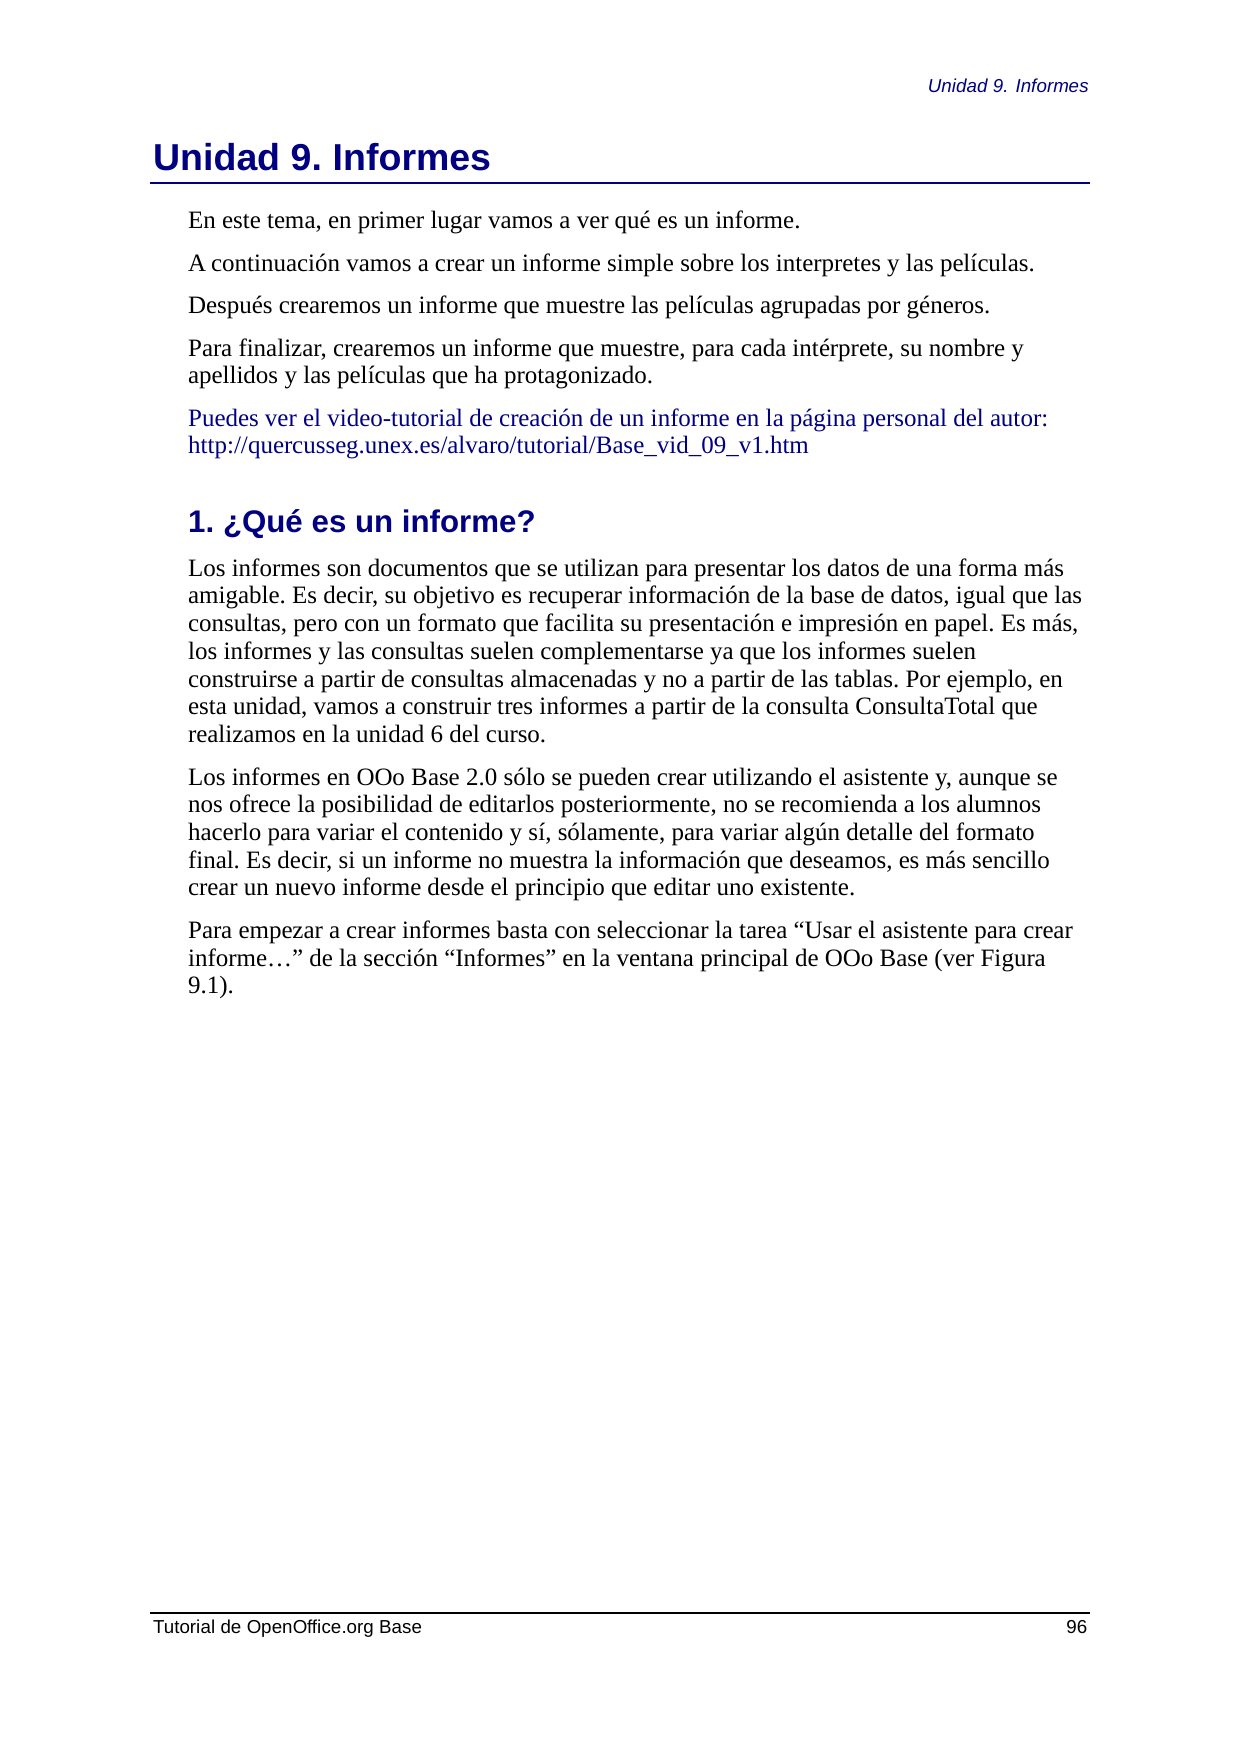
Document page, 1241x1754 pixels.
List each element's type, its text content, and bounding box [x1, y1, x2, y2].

text Los informes en OOo Base 2.0 sólo se pueden crear utilizando el asistente y, aunque se nos ofrece la posibilidad de editarlos posteriormente, no se recomienda a los alumnos hacerlo para variar el contenido y sí, sólamente, para variar algún detalle del formato final. Es decir, si un informe no muestra la información que deseamos, es más sencillo crear un nuevo informe desde el principio que editar uno existente. [188, 763, 1090, 901]
subtitle ¿Qué es un informe? [188, 504, 1090, 539]
text Para finalizar, crearemos un informe que muestre, para cada intérprete, su nombre y apellidos y las películas que ha protagonizado. [188, 334, 1090, 389]
text Los informes son documentos que se utilizan para presentar los datos de una forma más amigable. Es decir, su objetivo es recuperar información de la base de datos, igual que las consultas, pero con un formato que facilita su presentación e impresión en papel. Es más, los informes y las consultas suelen complementarse ya que los informes suelen construirse a partir de consultas almacenadas y no a partir de las tablas. Por ejemplo, en esta unidad, vamos a construir tres informes a partir de la consulta ConsultaTotal que realizamos en la unidad 6 del curso. [188, 554, 1090, 748]
text Después crearemos un informe que muestre las películas agrupadas por géneros. [188, 291, 1090, 319]
text Para empezar a crear informes basta con seleccionar la tarea “Usar el asistente para crear informe…” de la sección “Informes” en la ventana principal de OOo Base (ver Figura 9.1). [188, 916, 1090, 999]
text Puedes ver el video-tutorial de creación de un informe en la página personal del autor: http://quercusseg.unex.es/alvaro/tutorial/Base_vid_09_v1.htm [188, 404, 1090, 459]
text A continuación vamos a crear un informe simple sobre los interpretes y las películas. [188, 249, 1090, 276]
subtitle Unidad 9. Informes [150, 134, 1090, 182]
text En este tema, en primer lugar vamos a ver qué es un informe. [188, 206, 1090, 234]
